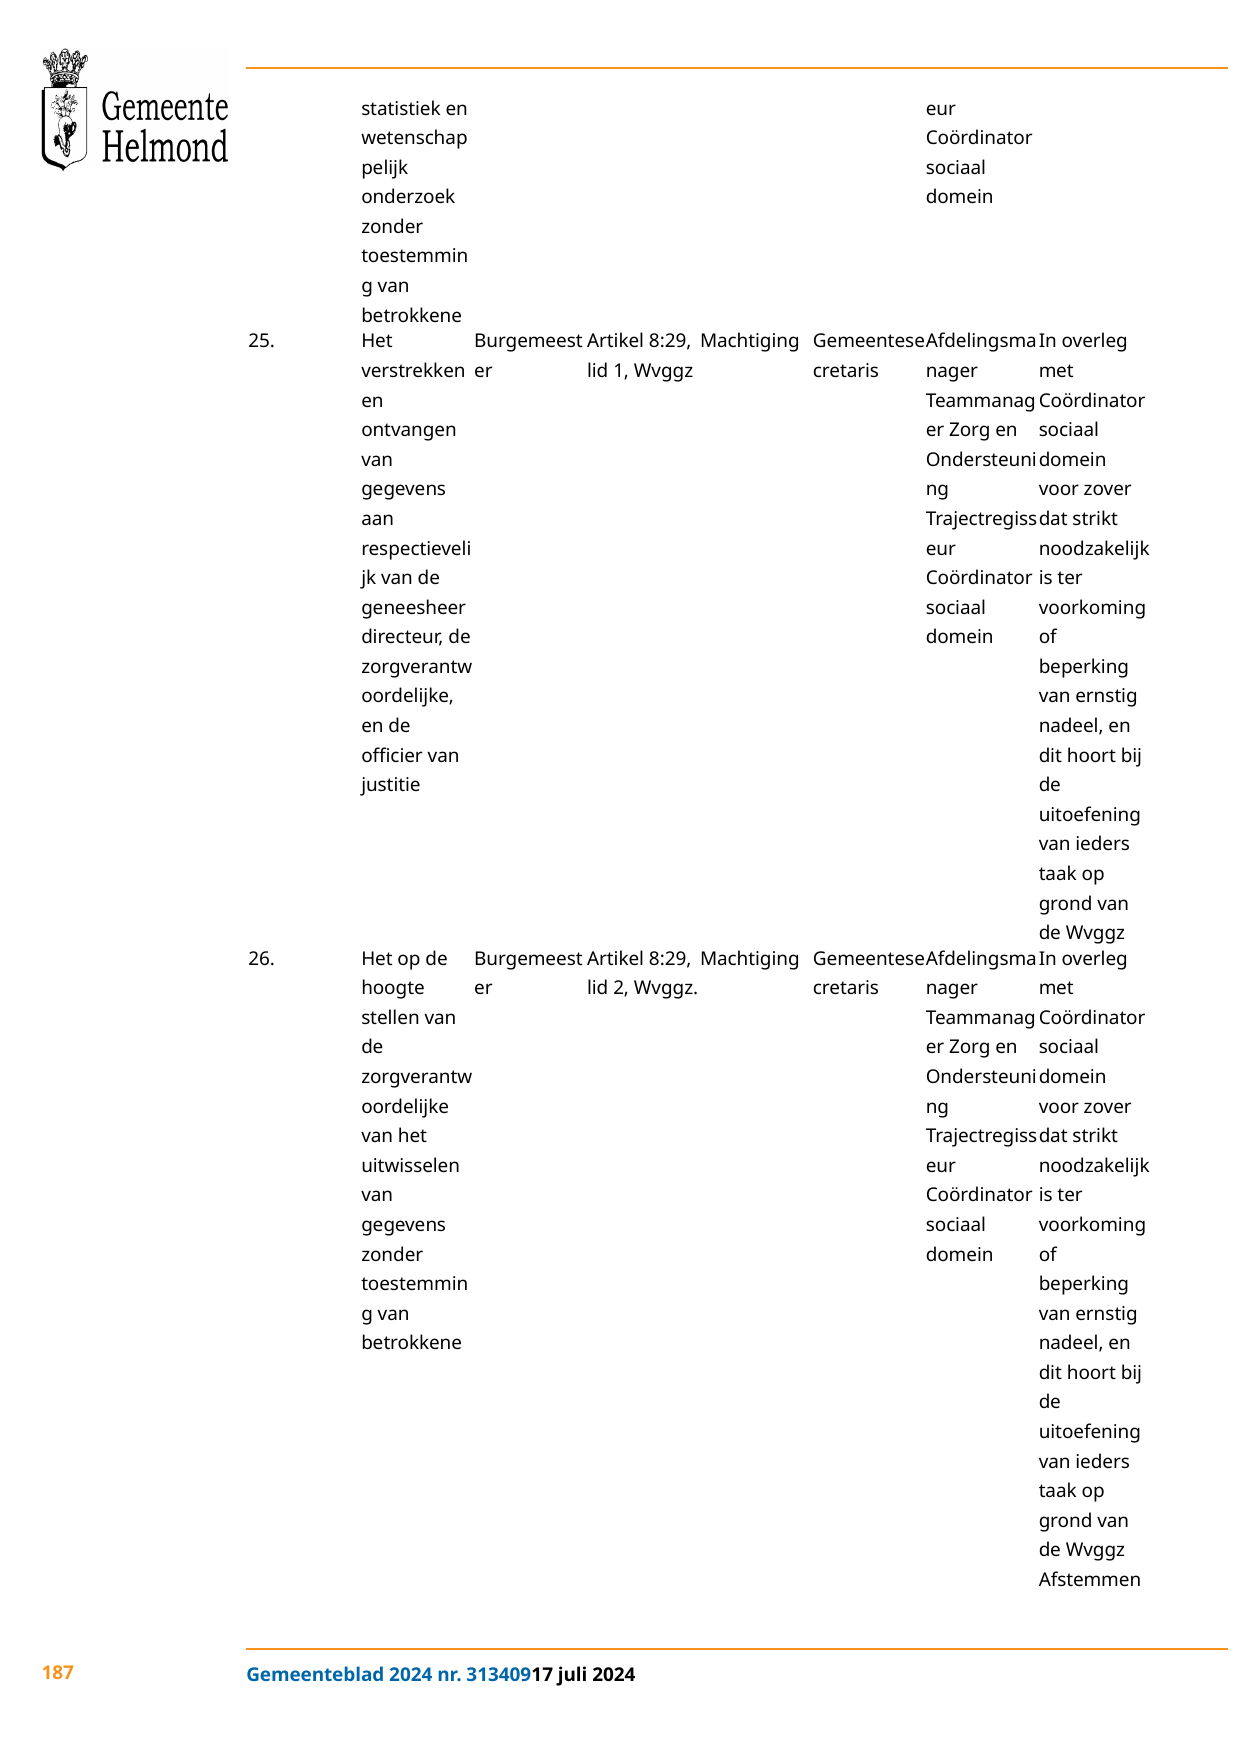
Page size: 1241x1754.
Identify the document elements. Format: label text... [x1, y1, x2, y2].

table_cell 25. [248, 328, 361, 945]
table_cell [474, 95, 587, 328]
table_cell [813, 95, 926, 328]
table_cell [248, 95, 361, 328]
table_cell Artikel 8:29, lid 2, Wvggz. [587, 945, 700, 1592]
table_cell [700, 95, 813, 328]
table_cell Machtiging [700, 328, 813, 945]
table_cell In overleg met Coördinator sociaal domein voor zover dat strikt noodzakelijk is ter voorkoming of beperking van ernstig nadeel, en dit hoort bij de uitoefening van ieders taak op grond van de Wvggz [1039, 328, 1152, 945]
table_cell Het op de hoogte stellen van de zorgverantwoordelijke van het uitwisselen van gegevens zonder toestemming van betrokkene [361, 945, 474, 1592]
table_cell In overleg met Coördinator sociaal domein voor zover dat strikt noodzakelijk is ter voorkoming of beperking van ernstig nadeel, en dit hoort bij de uitoefening van ieders taak op grond van de Wvggz Afstemmen [1039, 945, 1152, 1592]
table_cell Gemeentesecretaris [813, 945, 926, 1592]
table_cell Gemeentesecretaris [813, 328, 926, 945]
table_cell [1039, 95, 1152, 328]
table_cell statistiek en wetenschappelijk onderzoek zonder toestemming van betrokkene [361, 95, 474, 328]
table_cell Afdelingsmanager Teammanager Zorg en Ondersteuning Trajectregisseur Coördinator sociaal domein [926, 945, 1038, 1592]
table_cell Het verstrekken en ontvangen van gegevens aan respectievelijk van de geneesheerdirecteur, de zorgverantwoordelijke, en de officier van justitie [361, 328, 474, 945]
table_cell Artikel 8:29, lid 1, Wvggz [587, 328, 700, 945]
table_cell Burgemeester [474, 328, 587, 945]
table_cell Machtiging [700, 945, 813, 1592]
table_cell eur Coördinator sociaal domein [926, 95, 1038, 328]
table_cell Burgemeester [474, 945, 587, 1592]
table_cell [587, 95, 700, 328]
table_cell 26. [248, 945, 361, 1592]
picture [41, 47, 231, 172]
table_cell Afdelingsmanager Teammanager Zorg en Ondersteuning Trajectregisseur Coördinator sociaal domein [926, 328, 1038, 945]
